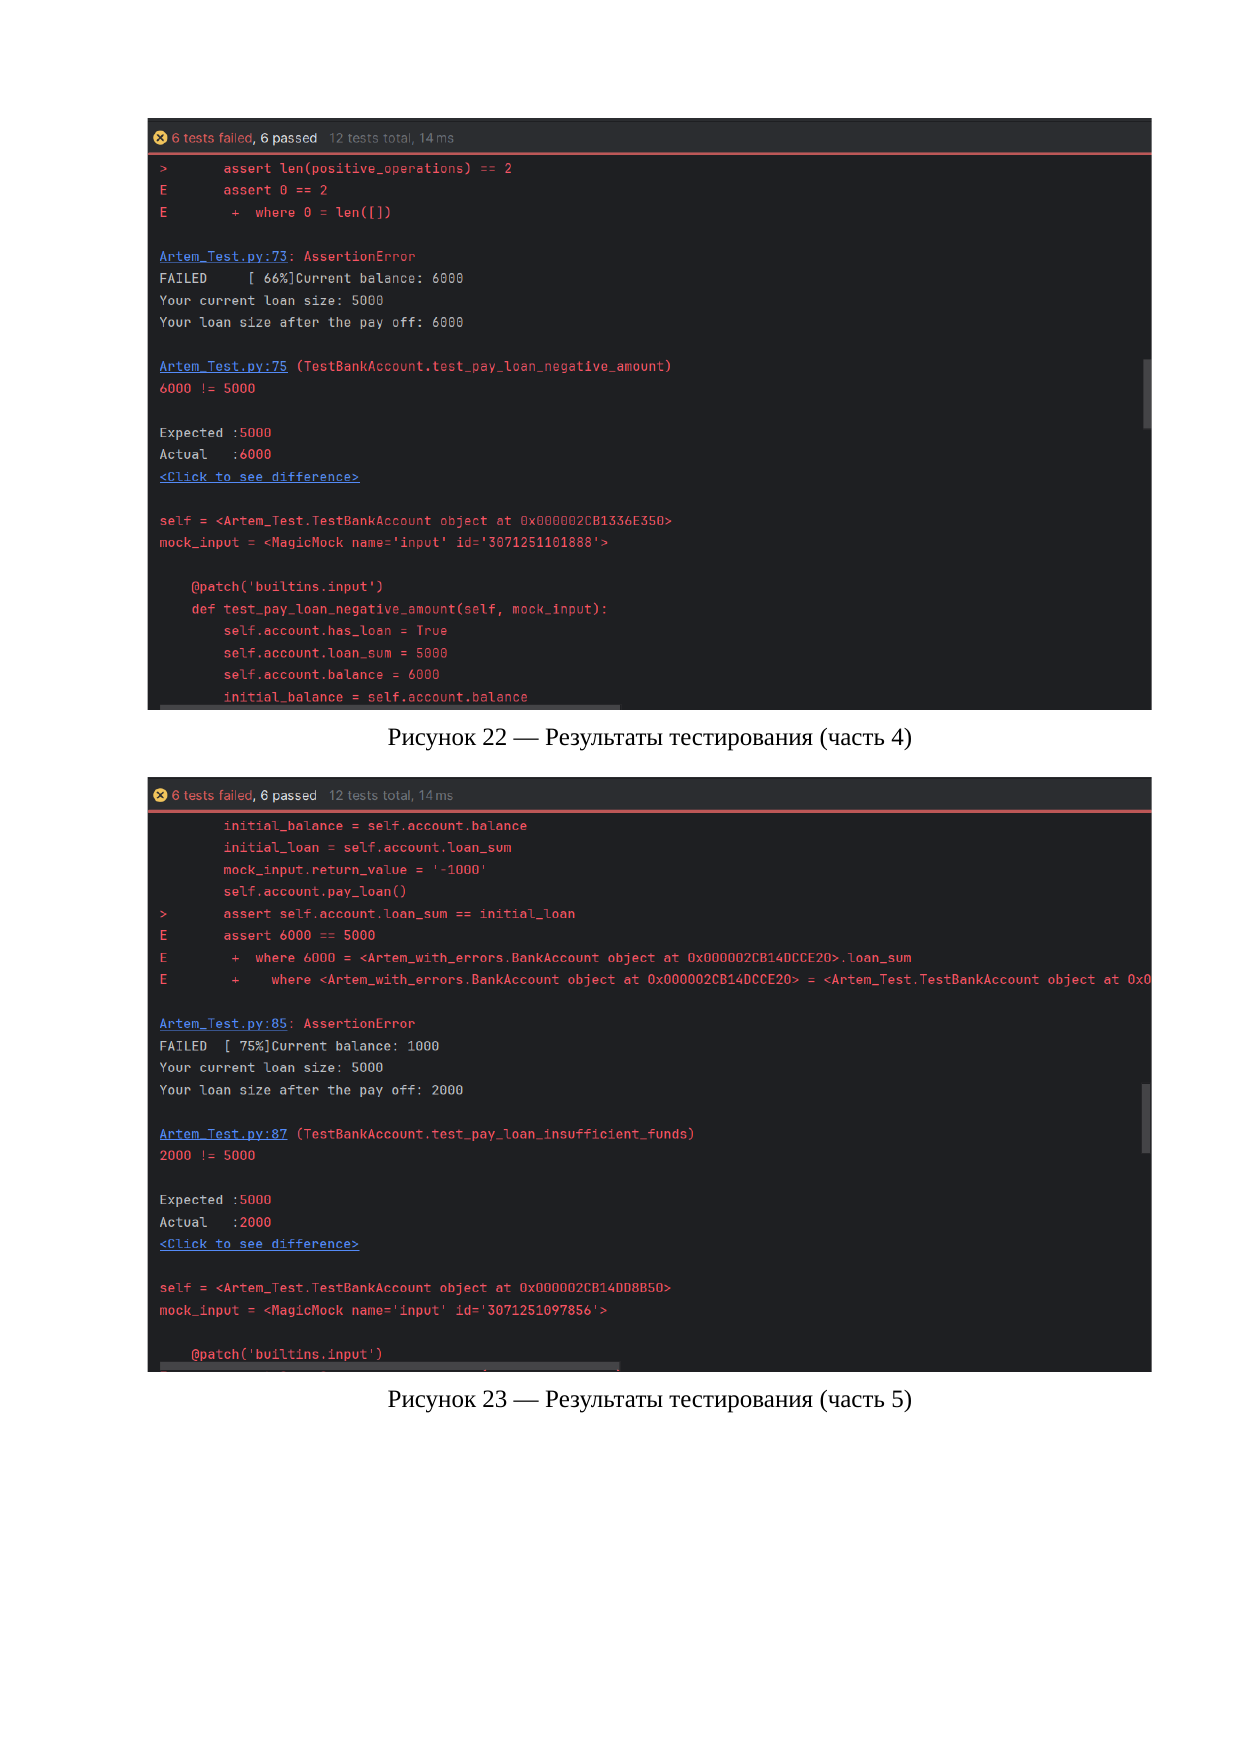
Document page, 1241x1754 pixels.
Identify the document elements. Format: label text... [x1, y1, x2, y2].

text Рисунок 23 ― Результаты тестирования (часть 5) [148, 1384, 1152, 1413]
picture [147, 118, 1152, 710]
picture [147, 777, 1152, 1372]
text Рисунок 22 ― Результаты тестирования (часть 4) [148, 722, 1152, 751]
